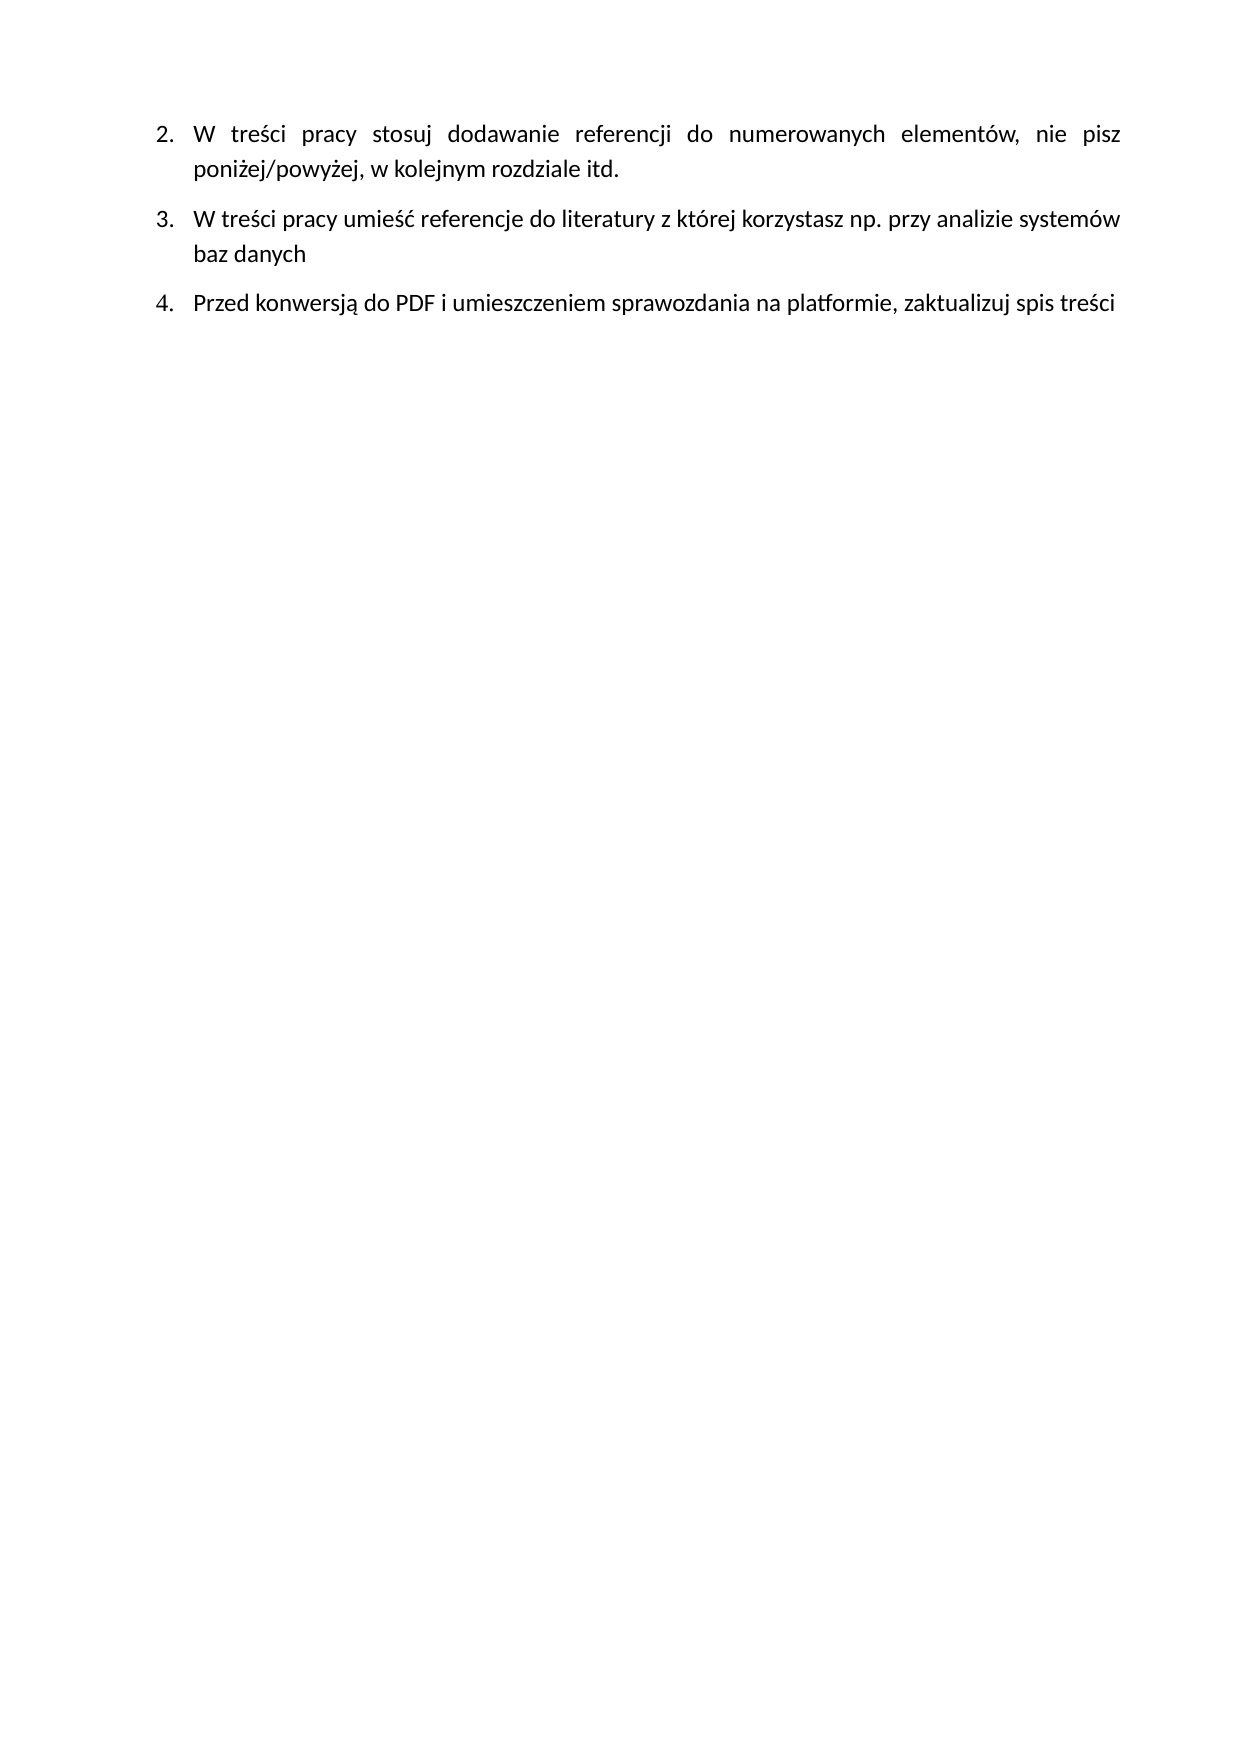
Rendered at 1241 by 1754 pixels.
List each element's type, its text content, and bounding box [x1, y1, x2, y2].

list W treści pracy stosuj dodawanie referencji do numerowanych elementów, nie pisz poniżej/powyżej, w kolejnym rozdziale itd. [156, 118, 1122, 184]
list Przed konwersją do PDF i umieszczeniem sprawozdania na platformie, zaktualizuj spis treści [156, 287, 1122, 318]
list W treści pracy umieść referencje do literatury z której korzystasz np. przy analizie systemów baz danych [156, 203, 1122, 268]
